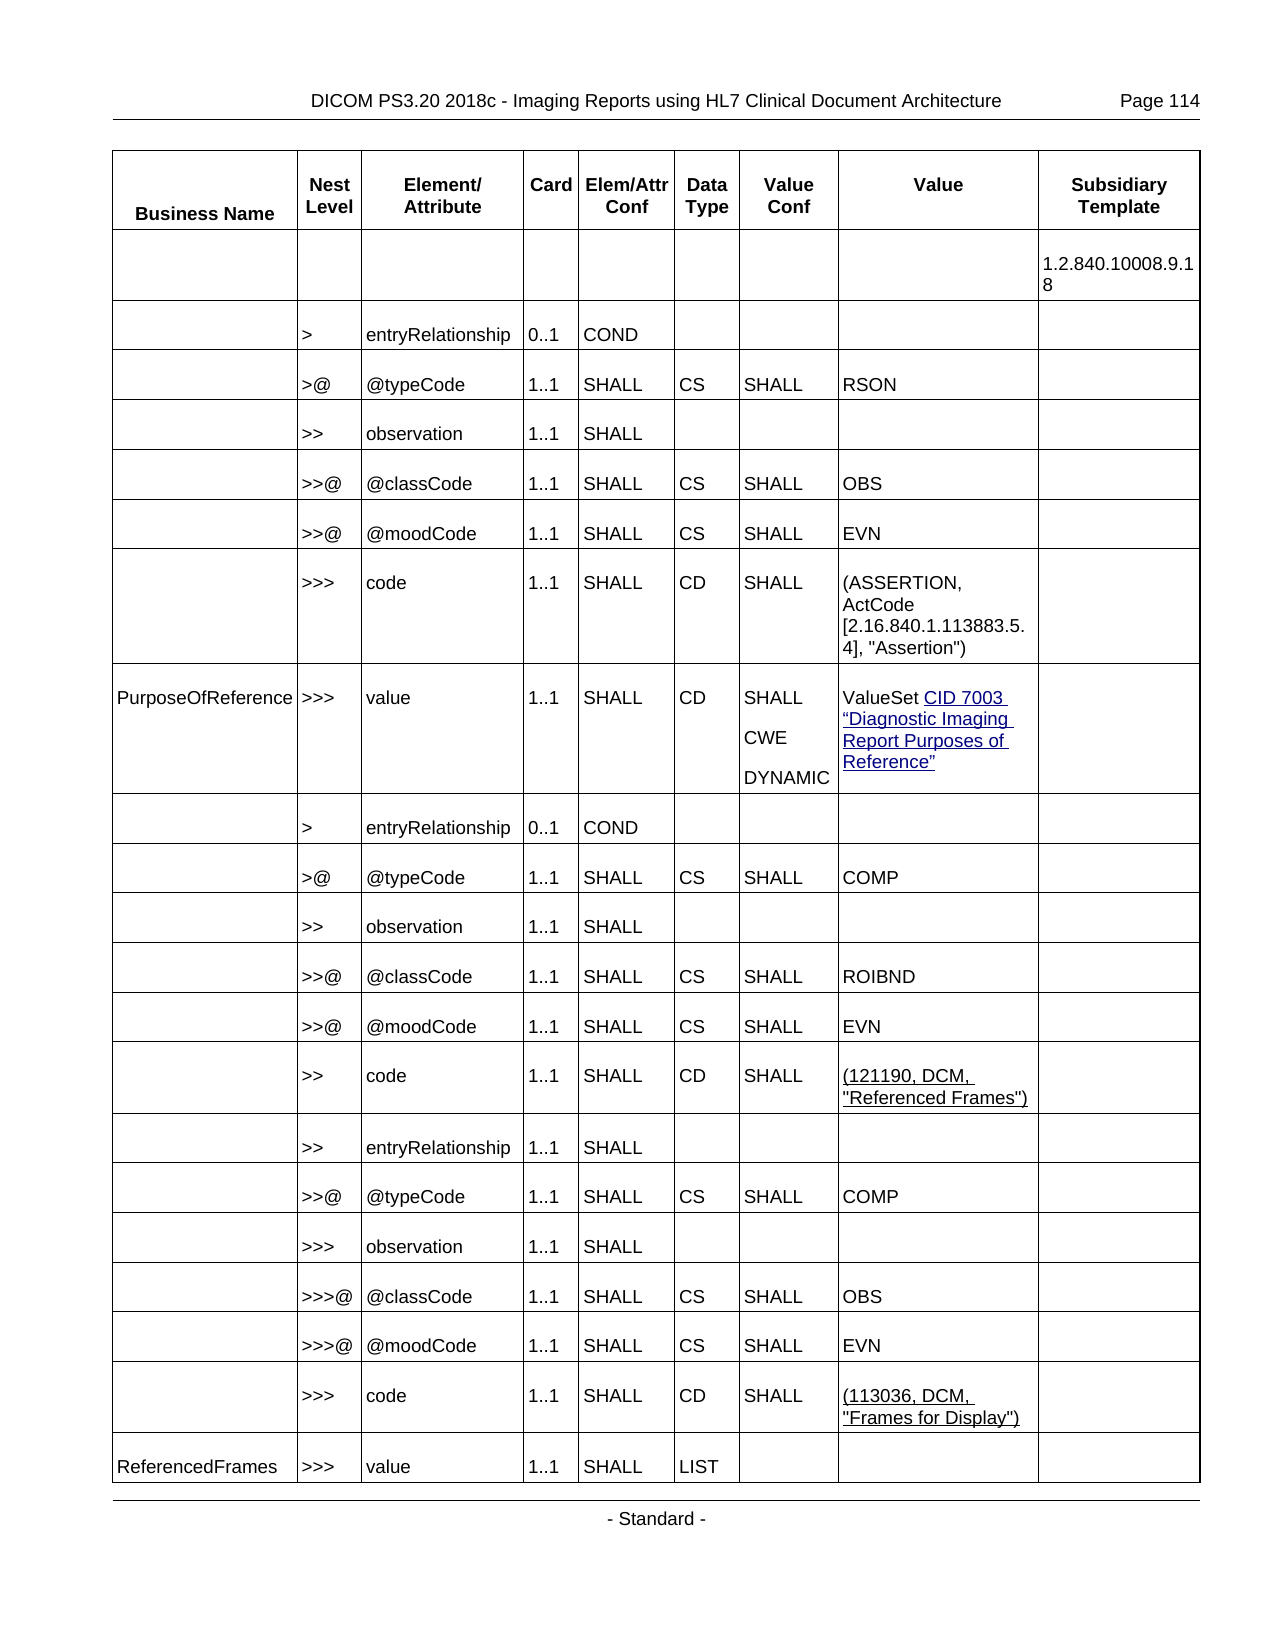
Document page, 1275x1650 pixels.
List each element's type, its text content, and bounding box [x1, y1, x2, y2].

table_cell SHALL CWE DYNAMIC [740, 664, 838, 793]
table_cell COND [579, 794, 674, 842]
table_cell [1039, 450, 1199, 498]
table_cell >>@ [298, 993, 361, 1041]
table_cell [1039, 1163, 1199, 1212]
table_cell @typeCode [362, 350, 523, 399]
table_cell [113, 400, 297, 449]
table_cell >>@ [298, 943, 361, 992]
table_cell > [298, 301, 361, 349]
table_cell SHALL [579, 450, 674, 498]
table_cell >>> [298, 664, 361, 793]
table_cell SHALL [579, 1163, 674, 1212]
table_cell SHALL [579, 500, 674, 548]
table_cell [113, 844, 297, 892]
table_cell OBS [839, 450, 1038, 498]
table_header Element/​Attribute [362, 151, 523, 228]
table_cell SHALL [579, 664, 674, 793]
table_cell CS [675, 993, 739, 1041]
table_cell [740, 794, 838, 842]
table_cell @moodCode [362, 1312, 523, 1361]
table_cell >>@ [298, 500, 361, 548]
table_cell @typeCode [362, 1163, 523, 1212]
table_cell CS [675, 943, 739, 992]
table_cell [1039, 400, 1199, 449]
table_cell [1039, 1312, 1199, 1361]
table_cell > [298, 794, 361, 842]
table_header Card [524, 151, 578, 228]
table_cell 1..1 [524, 893, 578, 942]
table_cell SHALL [579, 1362, 674, 1432]
table_cell [1039, 301, 1199, 349]
table_cell [1039, 1114, 1199, 1162]
table_header Elem/Attr Conf [579, 151, 674, 228]
table_cell 1..1 [524, 844, 578, 892]
table_cell [839, 893, 1038, 942]
table_cell 1..1 [524, 500, 578, 548]
table_cell SHALL [579, 1312, 674, 1361]
table_cell code [362, 1042, 523, 1112]
table_cell [1039, 893, 1199, 942]
table_cell 1..1 [524, 1213, 578, 1262]
table_cell SHALL [579, 1433, 674, 1482]
table_cell >@ [298, 844, 361, 892]
table_cell [113, 1042, 297, 1112]
table_header Data Type [675, 151, 739, 228]
table_cell >>@ [298, 450, 361, 498]
table_cell CS [675, 1263, 739, 1311]
table_cell [113, 301, 297, 349]
table_cell SHALL [740, 1263, 838, 1311]
table_cell COMP [839, 1163, 1038, 1212]
table_cell SHALL [579, 400, 674, 449]
table_cell OBS [839, 1263, 1038, 1311]
table_cell >>> [298, 1213, 361, 1262]
table_cell [113, 350, 297, 399]
table_cell [1039, 1433, 1199, 1482]
table_cell 1..1 [524, 1163, 578, 1212]
table_cell >>> [298, 1433, 361, 1482]
table_cell EVN [839, 500, 1038, 548]
table_cell [113, 943, 297, 992]
table_cell observation [362, 400, 523, 449]
table_cell entry​Relationship [362, 301, 523, 349]
table_cell CD [675, 664, 739, 793]
table_cell observation [362, 893, 523, 942]
table_cell ValueSet CID 7003 “Diagnostic Imaging Report Purposes of Reference” [839, 664, 1038, 793]
table_cell [113, 500, 297, 548]
table_cell [839, 1213, 1038, 1262]
table_header Nest Level [298, 151, 361, 228]
table_cell [113, 230, 297, 300]
table_cell >> [298, 893, 361, 942]
table_cell [675, 893, 739, 942]
table_cell SHALL [740, 500, 838, 548]
table_cell 1..1 [524, 1362, 578, 1432]
table_cell [675, 794, 739, 842]
table_cell @typeCode [362, 844, 523, 892]
table_cell [675, 301, 739, 349]
table_cell >> [298, 1042, 361, 1112]
table_cell 1..1 [524, 1433, 578, 1482]
table_cell >>> [298, 549, 361, 662]
table_cell 1.2.840.10008.9.18 [1039, 230, 1199, 300]
table_cell [1039, 500, 1199, 548]
table_cell SHALL [579, 1042, 674, 1112]
table_cell [1039, 844, 1199, 892]
table_cell SHALL [740, 350, 838, 399]
table_cell [113, 1213, 297, 1262]
table_cell 1..1 [524, 450, 578, 498]
table_cell [839, 400, 1038, 449]
table_cell SHALL [740, 1042, 838, 1112]
table_cell value [362, 1433, 523, 1482]
table_cell (121190, DCM, "Referenced Frames") [839, 1042, 1038, 1112]
table_header Business Name [113, 151, 297, 228]
table_cell SHALL [579, 350, 674, 399]
table_cell [740, 893, 838, 942]
table_cell 0..1 [524, 794, 578, 842]
table_cell 1..1 [524, 993, 578, 1041]
table_cell SHALL [740, 943, 838, 992]
table_cell [1039, 943, 1199, 992]
table_cell 1..1 [524, 400, 578, 449]
table_cell SHALL [740, 1312, 838, 1361]
table_cell 1..1 [524, 549, 578, 662]
table_cell @moodCode [362, 500, 523, 548]
table_cell ROIBND [839, 943, 1038, 992]
table_cell [740, 1114, 838, 1162]
table_cell value [362, 664, 523, 793]
table_cell [113, 794, 297, 842]
table_cell >> [298, 400, 361, 449]
table_cell code [362, 549, 523, 662]
table_header Value Conf [740, 151, 838, 228]
table_cell >> [298, 1114, 361, 1162]
table_cell SHALL [740, 993, 838, 1041]
table_cell SHALL [579, 844, 674, 892]
table_cell code [362, 1362, 523, 1432]
table_cell SHALL [579, 943, 674, 992]
table_cell entry​Relationship [362, 794, 523, 842]
table_cell COMP [839, 844, 1038, 892]
table_cell >>>@ [298, 1312, 361, 1361]
table_cell [675, 230, 739, 300]
table_cell SHALL [740, 1362, 838, 1432]
table_cell >>>@ [298, 1263, 361, 1311]
table_cell CD [675, 1362, 739, 1432]
table_cell [740, 1213, 838, 1262]
table_cell [113, 1312, 297, 1361]
table_cell SHALL [740, 549, 838, 662]
table_cell [740, 1433, 838, 1482]
table_cell CS [675, 1163, 739, 1212]
table_cell [1039, 350, 1199, 399]
table_cell @moodCode [362, 993, 523, 1041]
table_cell 1..1 [524, 350, 578, 399]
table_header Value [839, 151, 1038, 228]
table_cell CS [675, 500, 739, 548]
table_cell [839, 301, 1038, 349]
table_cell entry​Relationship [362, 1114, 523, 1162]
table_cell SHALL [579, 993, 674, 1041]
table_cell 1..1 [524, 1114, 578, 1162]
table_cell [1039, 794, 1199, 842]
table_cell SHALL [579, 549, 674, 662]
table_cell CS [675, 1312, 739, 1361]
table_cell SHALL [579, 1114, 674, 1162]
table_cell (ASSERTION, ActCode [2.16.840.1.113883.5.4], "Assertion") [839, 549, 1038, 662]
table_cell LIST [675, 1433, 739, 1482]
table_cell (113036, DCM, "Frames for Display") [839, 1362, 1038, 1432]
table_cell >>> [298, 1362, 361, 1432]
table_cell EVN [839, 1312, 1038, 1361]
table_cell CS [675, 350, 739, 399]
table_cell [740, 301, 838, 349]
table_cell [1039, 1263, 1199, 1311]
table_cell 1..1 [524, 943, 578, 992]
table_cell EVN [839, 993, 1038, 1041]
table_cell RSON [839, 350, 1038, 399]
table_cell [113, 1362, 297, 1432]
table_cell [1039, 664, 1199, 793]
table_cell observation [362, 1213, 523, 1262]
table_cell [113, 450, 297, 498]
table_header Subsidiary Template [1039, 151, 1199, 228]
table_cell Purpose​Of​Reference [113, 664, 297, 793]
table_cell >>@ [298, 1163, 361, 1212]
table_cell @classCode [362, 450, 523, 498]
table_cell [113, 1114, 297, 1162]
table_cell 1..1 [524, 664, 578, 793]
table_cell 1..1 [524, 1042, 578, 1112]
table_cell Referenced​Frames [113, 1433, 297, 1482]
table_cell [113, 1163, 297, 1212]
table_cell [113, 549, 297, 662]
table_cell [1039, 1042, 1199, 1112]
table_cell SHALL [579, 1263, 674, 1311]
table_cell [740, 400, 838, 449]
table_cell CD [675, 549, 739, 662]
table_cell @classCode [362, 1263, 523, 1311]
table_cell [675, 400, 739, 449]
table_cell 1..1 [524, 1312, 578, 1361]
table_cell [362, 230, 523, 300]
table_cell [579, 230, 674, 300]
table_cell SHALL [740, 844, 838, 892]
table_cell 1..1 [524, 1263, 578, 1311]
table_cell SHALL [579, 1213, 674, 1262]
table_cell @classCode [362, 943, 523, 992]
table_cell >@ [298, 350, 361, 399]
table_cell 0..1 [524, 301, 578, 349]
table_cell COND [579, 301, 674, 349]
table_cell [113, 1263, 297, 1311]
table_cell [839, 230, 1038, 300]
table_cell [1039, 1362, 1199, 1432]
table_cell [1039, 549, 1199, 662]
table_cell SHALL [740, 450, 838, 498]
table_cell CS [675, 844, 739, 892]
table_cell [675, 1114, 739, 1162]
table_cell [298, 230, 361, 300]
table_cell [839, 794, 1038, 842]
table_cell [1039, 1213, 1199, 1262]
table_cell [740, 230, 838, 300]
table_cell SHALL [579, 893, 674, 942]
table_cell [113, 993, 297, 1041]
table_cell CS [675, 450, 739, 498]
table_cell [839, 1114, 1038, 1162]
table_cell [113, 893, 297, 942]
table_cell [1039, 993, 1199, 1041]
table_cell [524, 230, 578, 300]
table_cell [675, 1213, 739, 1262]
table_cell CD [675, 1042, 739, 1112]
table_cell [839, 1433, 1038, 1482]
table_cell SHALL [740, 1163, 838, 1212]
